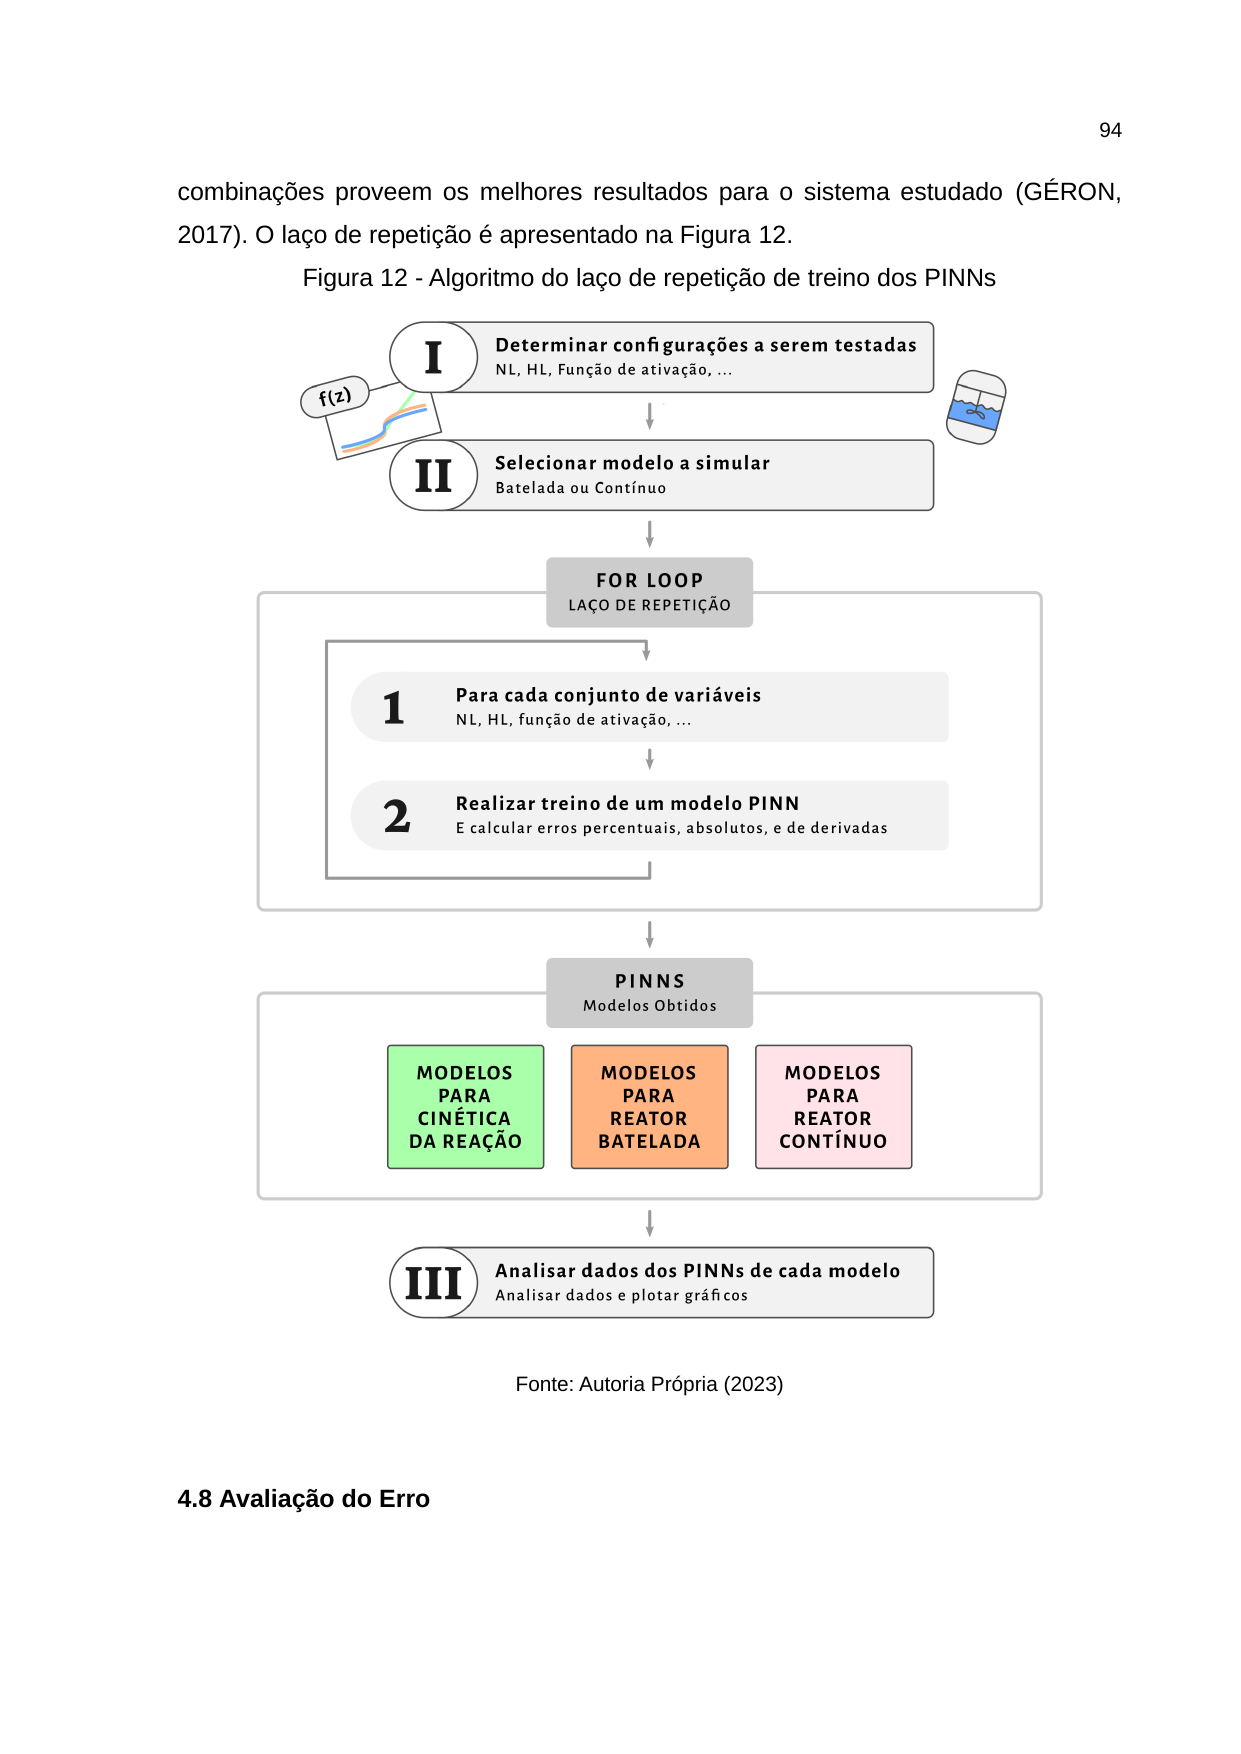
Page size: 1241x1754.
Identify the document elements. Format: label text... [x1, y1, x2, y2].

subtitle Avaliação do Erro [177, 1484, 1122, 1513]
text Fonte: Autoria Própria (2023) [177, 1372, 1122, 1396]
text Figura 12 - Algoritmo do laço de repetição de treino dos PINNs [228, 263, 1071, 292]
picture [228, 292, 1071, 1344]
text combinações proveem os melhores resultados para o sistema estudado (GÉRON, 2017). O laço de repetição é apresentado na Figura 12. [177, 177, 1122, 249]
